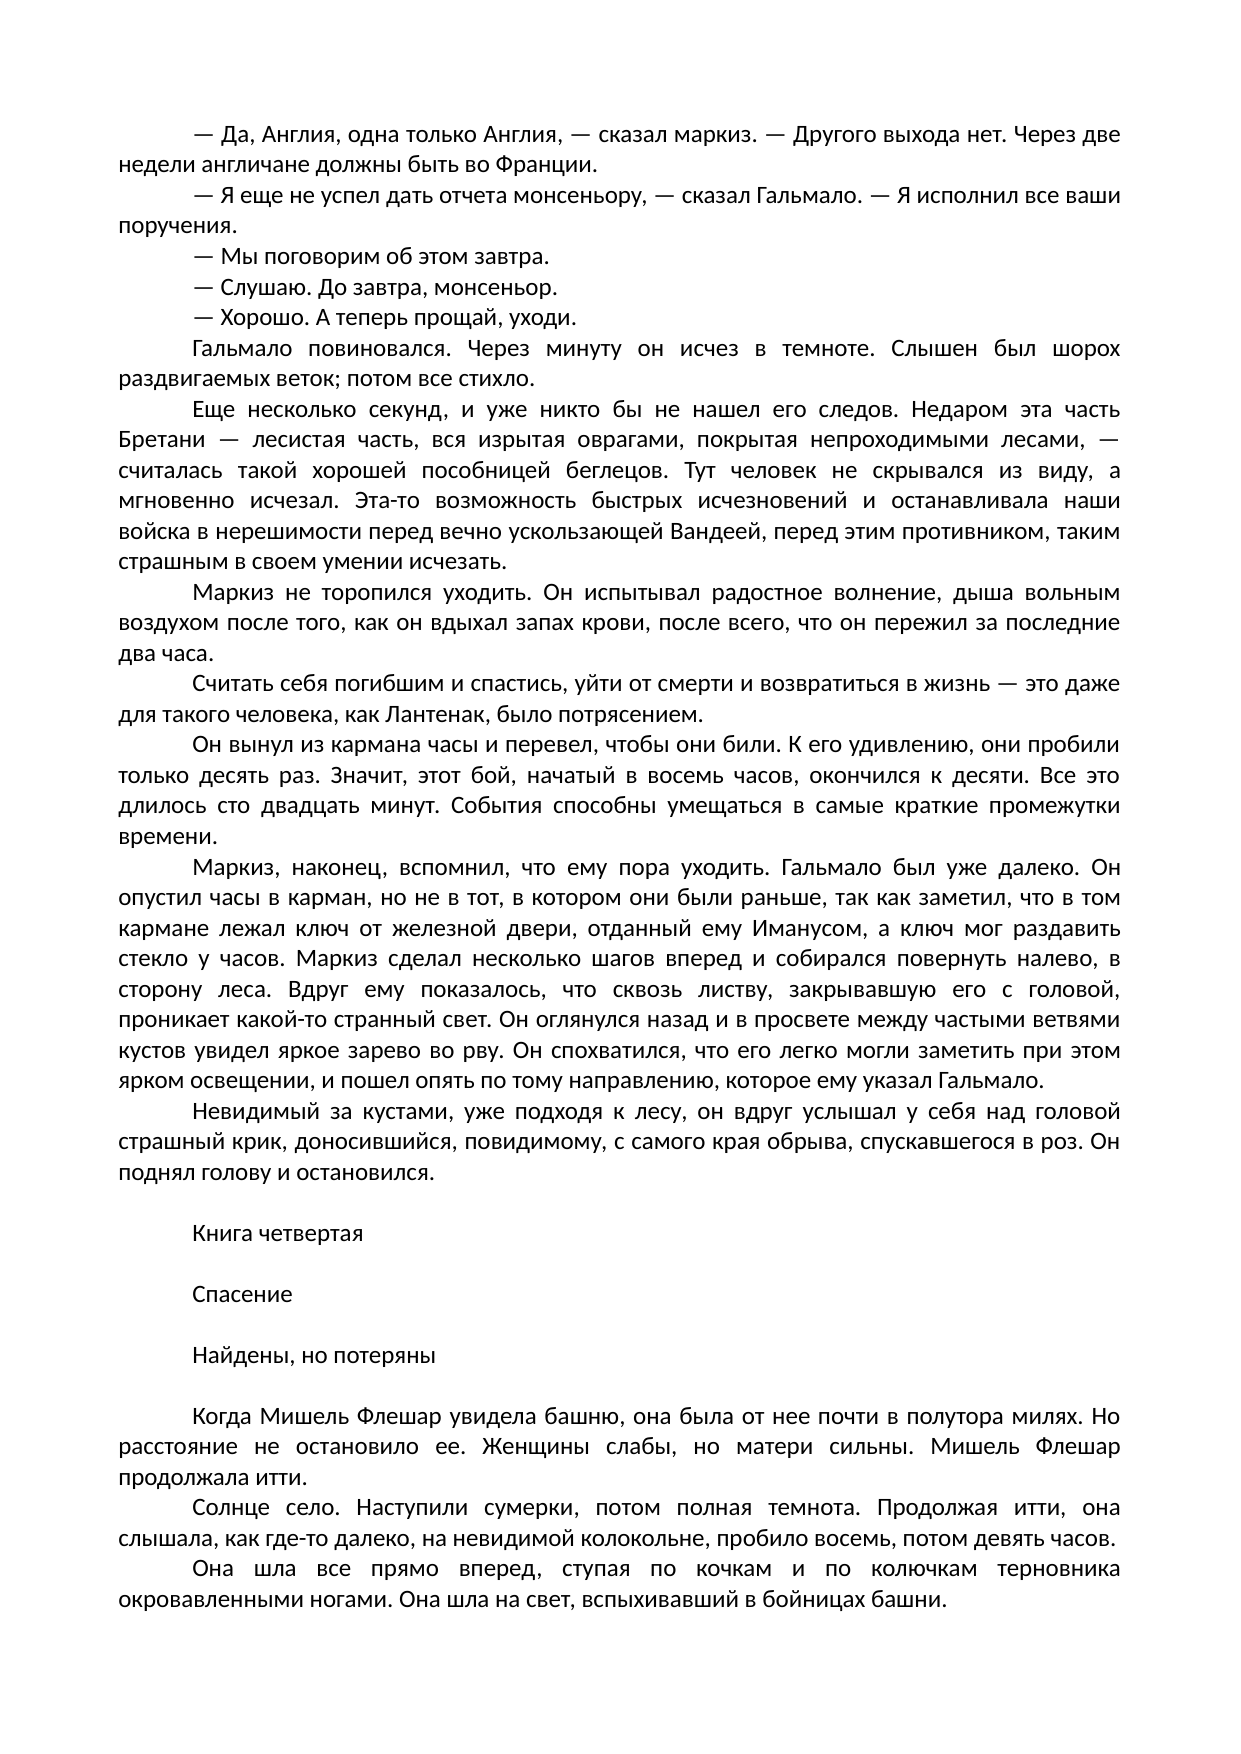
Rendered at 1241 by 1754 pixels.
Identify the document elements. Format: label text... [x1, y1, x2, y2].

text Она шла все прямо вперед, ступая по кочкам и по колючкам терновника окровавленными ногами. Она шла на свет, вспыхивавший в бойницах башни. [118, 1553, 1122, 1614]
text — Я еще не успел дать отчета монсеньору, — сказал Гальмало. — Я исполнил все ваши поручения. [118, 179, 1122, 240]
text Найдены, но потеряны [118, 1339, 1122, 1369]
text Книга четвертая [118, 1217, 1122, 1247]
text Маркиз, наконец, вспомнил, что ему пора уходить. Гальмало был уже далеко. Он опустил часы в карман, но не в тот, в котором они были раньше, так как заметил, что в том кармане лежал ключ от железной двери, отданный ему Иманусом, а ключ мог раздавить стекло у часов. Маркиз сделал несколько шагов вперед и собирался повернуть налево, в сторону леса. Вдруг ему показалось, что сквозь листву, закрывавшую его с головой, проникает какой-то странный свет. Он оглянулся назад и в просвете между частыми ветвями кустов увидел яркое зарево во рву. Он спохватился, что его легко могли заметить при этом ярком освещении, и пошел опять по тому направлению, которое ему указал Гальмало. [118, 851, 1122, 1095]
text Солнце село. Наступили сумерки, потом полная темнота. Продолжая итти, она слышала, как где-то далеко, на невидимой колокольне, пробило восемь, потом девять часов. [118, 1492, 1122, 1553]
text Спасение [118, 1278, 1122, 1308]
text Маркиз не торопился уходить. Он испытывал радостное волнение, дыша вольным воздухом после того, как он вдыхал запах крови, после всего, что он пережил за последние два часа. [118, 576, 1122, 667]
text Считать себя погибшим и спастись, уйти от смерти и возвратиться в жизнь — это даже для такого человека, как Лантенак, было потрясением. [118, 667, 1122, 728]
text Невидимый за кустами, уже подходя к лесу, он вдруг услышал у себя над головой страшный крик, доносившийся, повидимому, с самого края обрыва, спускавшегося в роз. Он поднял голову и остановился. [118, 1095, 1122, 1186]
text Еще несколько секунд, и уже никто бы не нашел его следов. Недаром эта часть Бретани — лесистая часть, вся изрытая оврагами, покрытая непроходимыми лесами, — считалась такой хорошей пособницей беглецов. Тут человек не скрывался из виду, а мгновенно исчезал. Эта-то возможность быстрых исчезновений и останавливала наши войска в нерешимости перед вечно ускользающей Вандеей, перед этим противником, таким страшным в своем умении исчезать. [118, 393, 1122, 576]
text — Мы поговорим об этом завтра. [118, 240, 1122, 271]
text — Да, Англия, одна только Англия, — сказал маркиз. — Другого выхода нет. Через две недели англичане должны быть во Франции. [118, 118, 1122, 179]
text — Слушаю. До завтра, монсеньор. [118, 271, 1122, 301]
text Он вынул из кармана часы и перевел, чтобы они били. К его удивлению, они пробили только десять раз. Значит, этот бой, начатый в восемь часов, окончился к десяти. Все это длилось сто двадцать минут. События способны умещаться в самые краткие промежутки времени. [118, 728, 1122, 851]
text — Хорошо. А теперь прощай, уходи. [118, 301, 1122, 332]
text Когда Мишель Флешар увидела башню, она была от нее почти в полутора милях. Но расстояние не остановило ее. Женщины слабы, но матери сильны. Мишель Флешар продолжала итти. [118, 1400, 1122, 1492]
text Гальмало повиновался. Через минуту он исчез в темноте. Слышен был шорох раздвигаемых веток; потом все стихло. [118, 332, 1122, 393]
